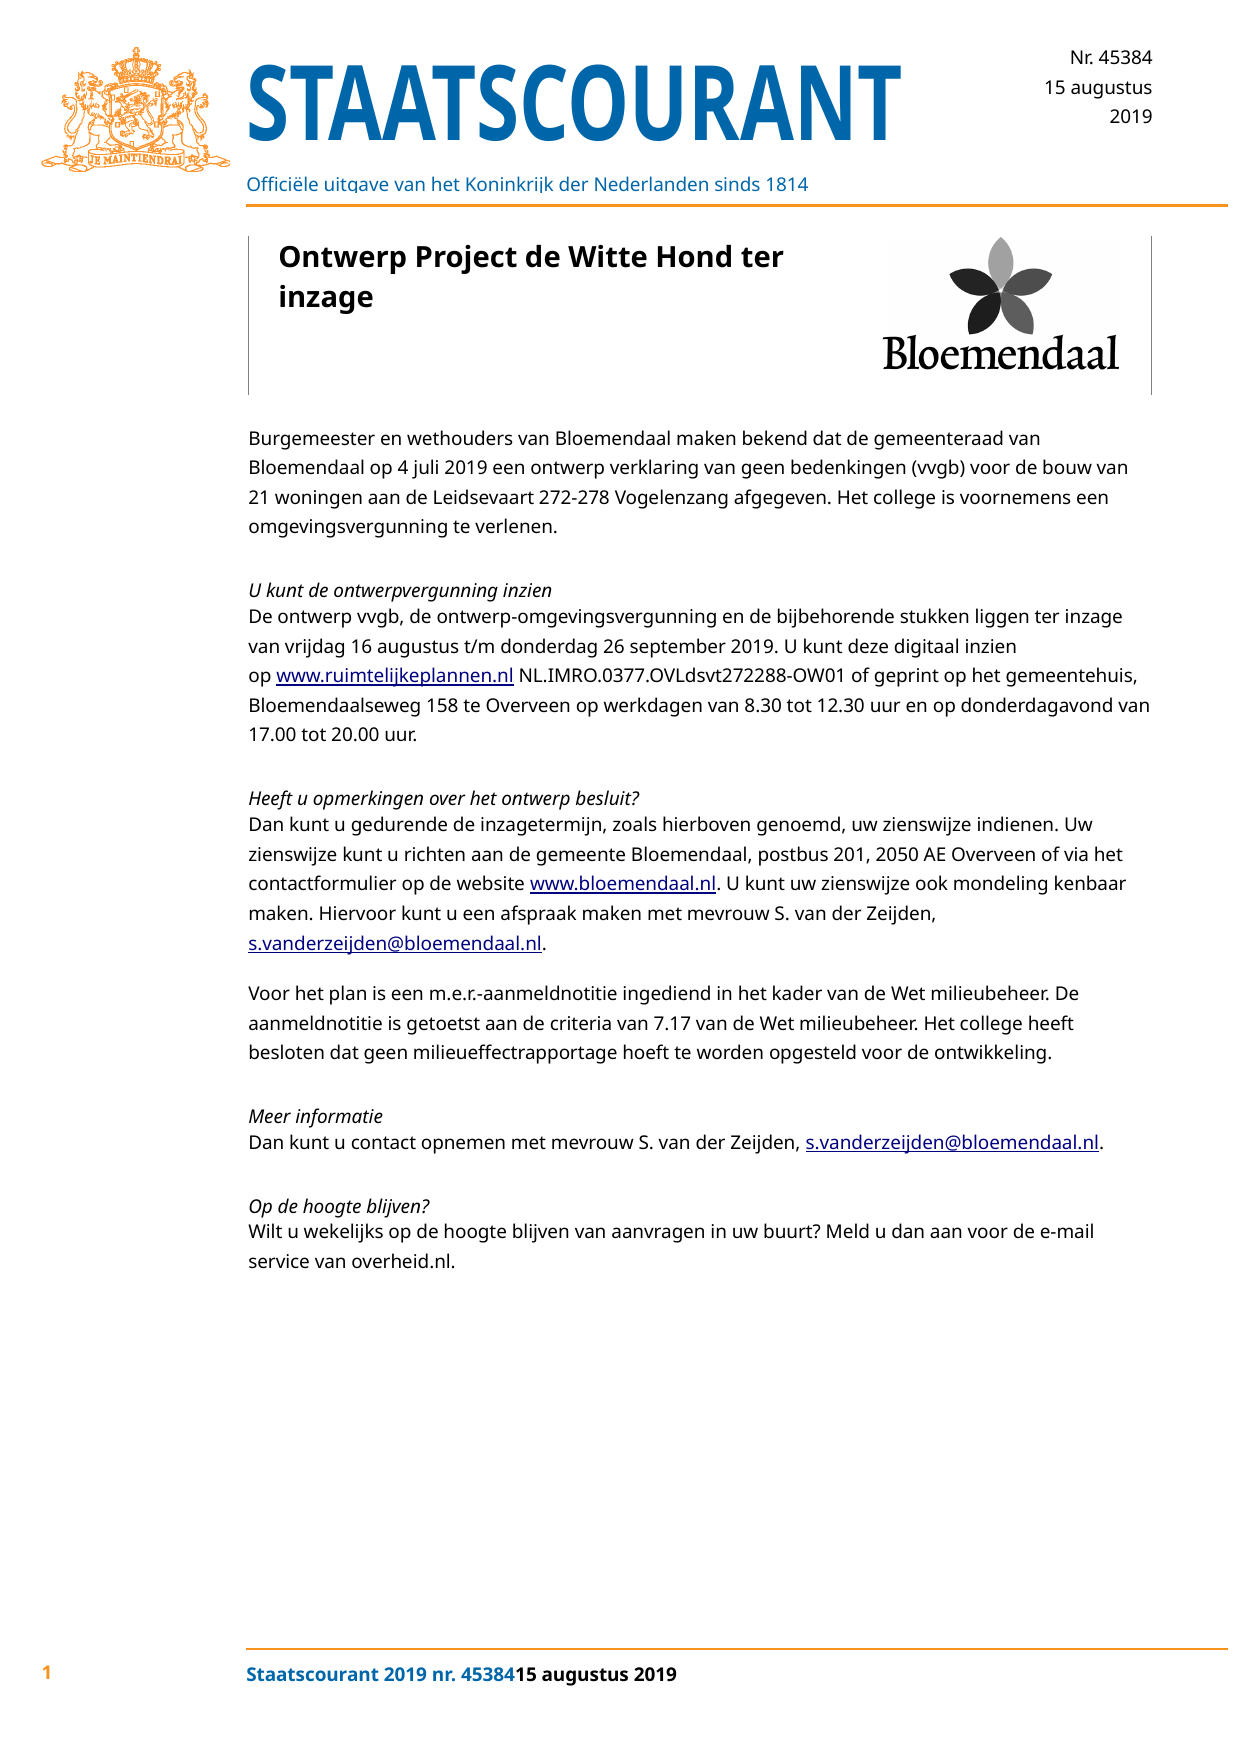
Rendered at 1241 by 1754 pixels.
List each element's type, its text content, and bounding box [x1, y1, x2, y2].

table_header Ontwerp Project de Witte Hond ter inzage [249, 236, 850, 395]
table_header [850, 236, 1151, 395]
text Burgemeester en wethouders van Bloemendaal maken bekend dat de gemeenteraad van Bloemendaal op 4 juli 2019 een ontwerp verklaring van geen bedenkingen (vvgb) voor de bouw van 21 woningen aan de Leidsevaart 272-278 Vogelenzang afgegeven. Het college is voornemens een omgevingsvergunning te verlenen. [248, 425, 1152, 539]
text Op de hoogte blijven? [248, 1193, 1152, 1219]
text Dan kunt u gedurende de inzagetermijn, zoals hierboven genoemd, uw zienswijze indienen. Uw zienswijze kunt u richten aan de gemeente Bloemendaal, postbus 201, 2050 AE Overveen of via het contactformulier op de website www.bloemendaal.nl. U kunt uw zienswijze ook mondeling kenbaar maken. Hiervoor kunt u een afspraak maken met mevrouw S. van der Zeijden, s.vanderzeijden@bloemendaal.nl. [248, 811, 1152, 955]
text U kunt de ontwerpvergunning inzien [248, 578, 1152, 603]
picture [882, 236, 1119, 370]
picture [41, 47, 231, 172]
text Heeft u opmerkingen over het ontwerp besluit? [248, 786, 1152, 811]
text Dan kunt u contact opnemen met mevrouw S. van der Zeijden, s.vanderzeijden@bloemendaal.nl. [248, 1129, 1152, 1155]
text Voor het plan is een m.e.r.-aanmeldnotitie ingediend in het kader van de Wet milieubeheer. De aanmeldnotitie is getoetst aan de criteria van 7.17 van de Wet milieubeheer. Het college heeft besloten dat geen milieueffectrapportage hoeft te worden opgesteld voor de ontwikkeling. [248, 980, 1152, 1065]
text Meer informatie [248, 1103, 1152, 1129]
text De ontwerp vvgb, de ontwerp-omgevingsvergunning en de bijbehorende stukken liggen ter inzage van vrijdag 16 augustus t/m donderdag 26 september 2019. U kunt deze digitaal inzien op www.ruimtelijkeplannen.nl NL.IMRO.0377.OVLdsvt272288-OW01 of geprint op het gemeentehuis, Bloemendaalseweg 158 te Overveen op werkdagen van 8.30 tot 12.30 uur en op donderdagavond van 17.00 tot 20.00 uur. [248, 603, 1152, 747]
text Wilt u wekelijks op de hoogte blijven van aanvragen in uw buurt? Meld u dan aan voor de e-mail service van overheid.nl. [248, 1219, 1152, 1274]
